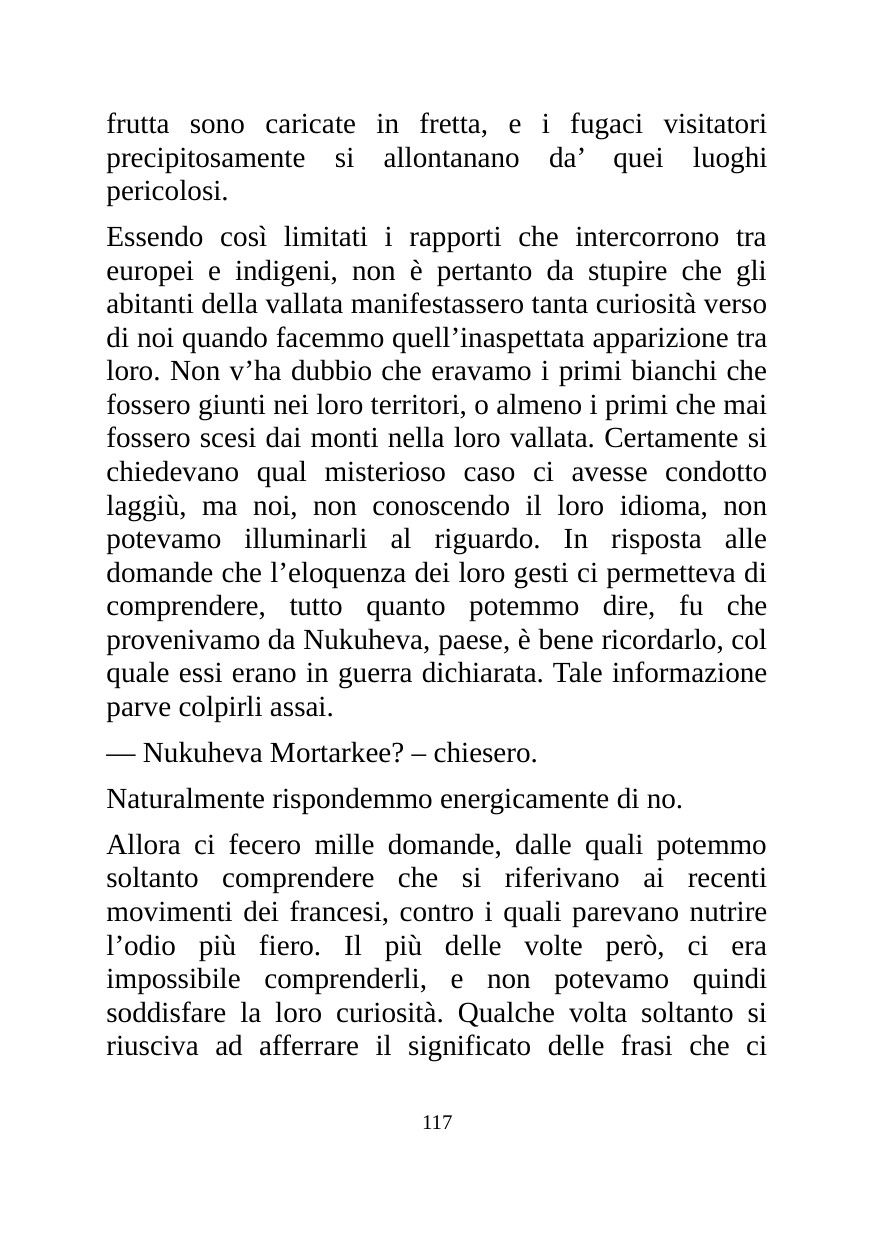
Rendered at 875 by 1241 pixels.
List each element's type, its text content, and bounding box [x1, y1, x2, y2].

text frutta sono caricate in fretta, e i fugaci visitatori precipitosamente si allontanano da’ quei luoghi pericolosi. [106, 106, 768, 207]
text — Nukuheva Mortarkee? – chiesero. [106, 735, 768, 768]
text Allora ci fecero mille domande, dalle quali potemmo soltanto comprendere che si riferivano ai recenti movimenti dei francesi, contro i quali parevano nutrire l’odio più fiero. Il più delle volte però, ci era impossibile comprenderli, e non potevamo quindi soddisfare la loro curiosità. Qualche volta soltanto si riusciva ad afferrare il significato delle frasi che ci [106, 827, 768, 1062]
text Essendo così limitati i rapporti che intercorrono tra europei e indigeni, non è pertanto da stupire che gli abitanti della vallata manifestassero tanta curiosità verso di noi quando facemmo quell’inaspettata apparizione tra loro. Non v’ha dubbio che eravamo i primi bianchi che fossero giunti nei loro territori, o almeno i primi che mai fossero scesi dai monti nella loro vallata. Certamente si chiedevano qual misterioso caso ci avesse condotto laggiù, ma noi, non conoscendo il loro idioma, non potevamo illuminarli al riguardo. In risposta alle domande che l’eloquenza dei loro gesti ci permetteva di comprendere, tutto quanto potemmo dire, fu che provenivamo da Nukuheva, paese, è bene ricordarlo, col quale essi erano in guerra dichiarata. Tale informazione parve colpirli assai. [106, 219, 768, 722]
text Naturalmente rispondemmo energicamente di no. [106, 781, 768, 814]
